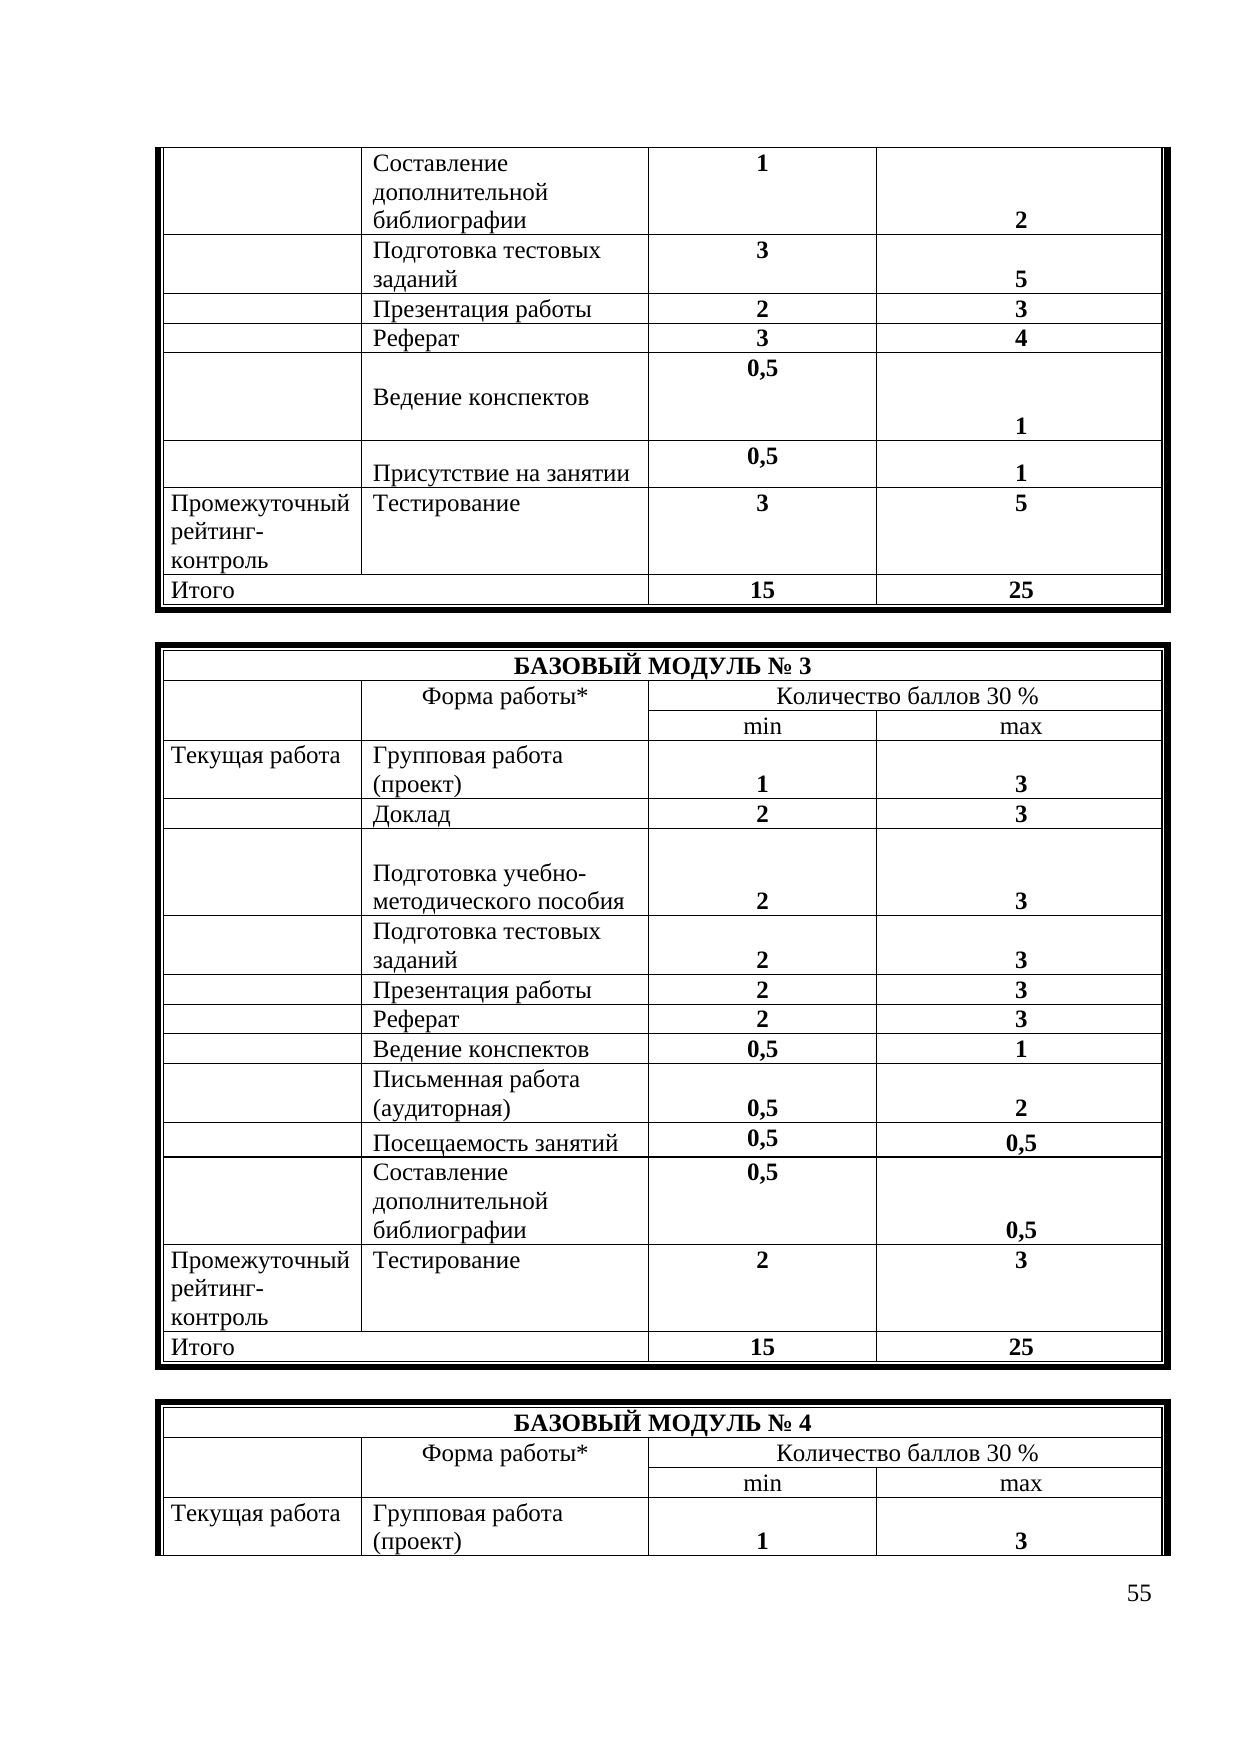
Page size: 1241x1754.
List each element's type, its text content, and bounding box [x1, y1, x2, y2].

table_cell Групповая работа (проект) [362, 741, 648, 798]
table_cell Тестирование [362, 1245, 648, 1331]
table_cell 0,5 [649, 441, 876, 487]
table_cell 3 [877, 1498, 1161, 1555]
table_cell [164, 1034, 361, 1063]
table_cell 3 [649, 488, 876, 574]
table_cell Форма работы* [362, 681, 648, 739]
table_cell 2 [649, 1005, 876, 1033]
table_cell 2 [649, 294, 876, 322]
table_cell Подготовка учебно-методического пособия [362, 829, 648, 915]
table_cell Итого [164, 575, 648, 604]
table_cell Количество баллов 30 % [649, 1438, 1161, 1467]
table_cell Посещаемость занятий [362, 1123, 648, 1156]
table_cell 3 [877, 1005, 1161, 1033]
table_cell 25 [877, 575, 1161, 604]
table_cell Форма работы* [362, 1438, 648, 1497]
table_cell 2 [649, 975, 876, 1003]
table_cell 2 [649, 829, 876, 915]
table_cell Промежуточный рейтинг-контроль [164, 1245, 361, 1331]
table_cell Реферат [362, 1005, 648, 1033]
table_cell 15 [649, 575, 876, 604]
table_cell 0,5 [649, 1034, 876, 1063]
table_cell 3 [877, 741, 1161, 798]
table_cell 4 [877, 324, 1161, 352]
table_cell 0,5 [877, 1158, 1161, 1244]
table_cell [164, 235, 361, 293]
table_cell 3 [877, 916, 1161, 974]
table_cell [164, 441, 361, 487]
table_cell [164, 1064, 361, 1122]
table_cell [164, 916, 361, 974]
table_cell Презентация работы [362, 975, 648, 1003]
table_cell Ведение конспектов [362, 1034, 648, 1063]
table_cell [164, 148, 361, 234]
table_cell 2 [649, 1245, 876, 1331]
table_header БАЗОВЫЙ МОДУЛЬ № 3 [164, 651, 1161, 680]
table_cell 2 [877, 1064, 1161, 1122]
table_cell 1 [877, 441, 1161, 487]
table_cell [164, 1123, 361, 1156]
table_cell [164, 1438, 361, 1497]
table_cell Промежуточный рейтинг-контроль [164, 488, 361, 574]
table_cell [164, 324, 361, 352]
table_cell 1 [649, 1498, 876, 1555]
table_cell 0,5 [649, 1064, 876, 1122]
table_cell Ведение конспектов [362, 353, 648, 440]
table_cell Подготовка тестовых заданий [362, 235, 648, 293]
table_cell Реферат [362, 324, 648, 352]
table_cell 3 [877, 294, 1161, 322]
table_cell 1 [877, 353, 1161, 440]
table_cell min [649, 711, 876, 739]
table_cell Доклад [362, 799, 648, 828]
table_cell 3 [649, 324, 876, 352]
table_cell 2 [649, 916, 876, 974]
table_cell [164, 975, 361, 1003]
table_cell 3 [877, 1245, 1161, 1331]
table_cell 0,5 [877, 1123, 1161, 1156]
table_cell [164, 294, 361, 322]
table_cell 1 [649, 741, 876, 798]
table_cell Составление дополнительной библиографии [362, 1158, 648, 1244]
table_cell 2 [877, 148, 1161, 234]
table_cell 3 [649, 235, 876, 293]
table_cell 0,5 [649, 1158, 876, 1244]
table_cell Присутствие на занятии [362, 441, 648, 487]
table_cell 3 [877, 975, 1161, 1003]
table_cell Составление дополнительной библиографии [362, 148, 648, 234]
table_cell [164, 353, 361, 440]
table_cell 25 [877, 1332, 1161, 1361]
table_cell 5 [877, 488, 1161, 574]
table_cell Количество баллов 30 % [649, 681, 1161, 710]
table_cell 0,5 [649, 1123, 876, 1156]
table_cell Письменная работа (аудиторная) [362, 1064, 648, 1122]
table_cell [164, 1158, 361, 1244]
table_cell Подготовка тестовых заданий [362, 916, 648, 974]
table_cell max [877, 1468, 1161, 1497]
table_cell 1 [649, 148, 876, 234]
table_cell Тестирование [362, 488, 648, 574]
table_cell [164, 681, 361, 739]
table_cell [164, 799, 361, 828]
table_cell 3 [877, 829, 1161, 915]
table_cell 3 [877, 799, 1161, 828]
table_cell 2 [649, 799, 876, 828]
table_cell max [877, 711, 1161, 739]
table_cell Презентация работы [362, 294, 648, 322]
table_cell 1 [877, 1034, 1161, 1063]
table_cell [164, 1005, 361, 1033]
table_cell [164, 829, 361, 915]
table_header БАЗОВЫЙ МОДУЛЬ № 4 [164, 1408, 1161, 1437]
table_cell 0,5 [649, 353, 876, 440]
table_cell Итого [164, 1332, 648, 1361]
table_cell Групповая работа (проект) [362, 1498, 648, 1555]
table_cell Текущая работа [164, 1498, 361, 1555]
table_cell 15 [649, 1332, 876, 1361]
table_cell min [649, 1468, 876, 1497]
table_cell Текущая работа [164, 741, 361, 798]
table_cell 5 [877, 235, 1161, 293]
